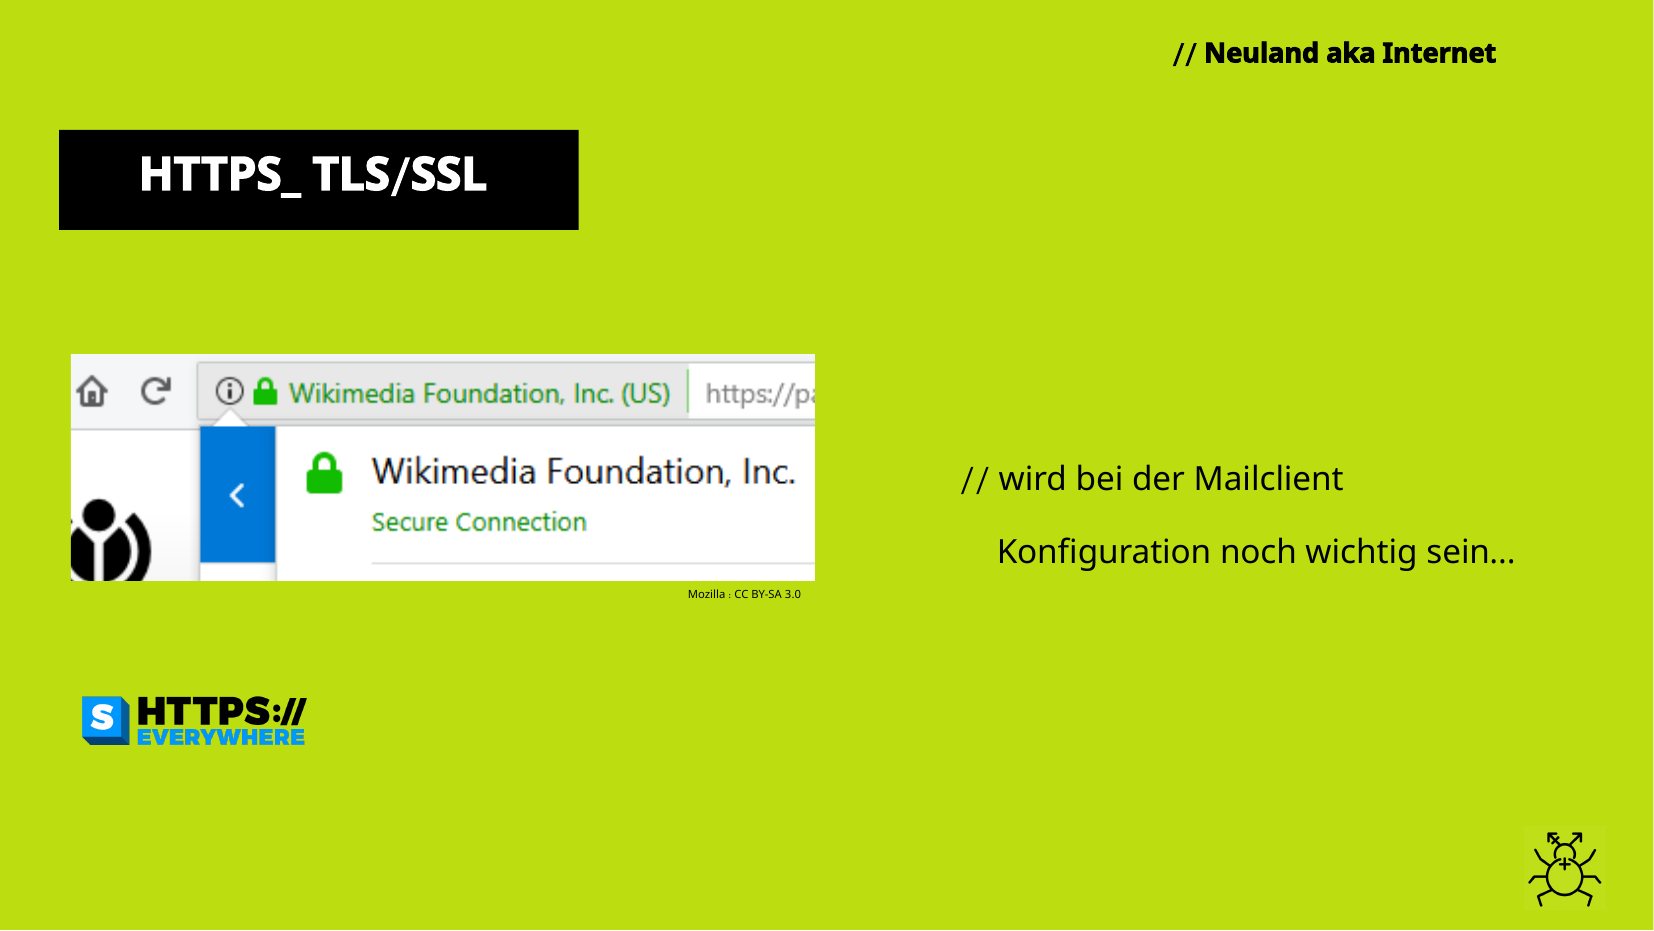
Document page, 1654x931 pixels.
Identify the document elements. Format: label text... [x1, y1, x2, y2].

text_box // wird bei der Mailclient Konfiguration noch wichtig sein... [59, 212, 1560, 851]
text_box // Neuland aka Internet [1157, 24, 1630, 83]
title HTTPS_ TLS/SSL [59, 129, 579, 212]
picture [1523, 826, 1607, 910]
